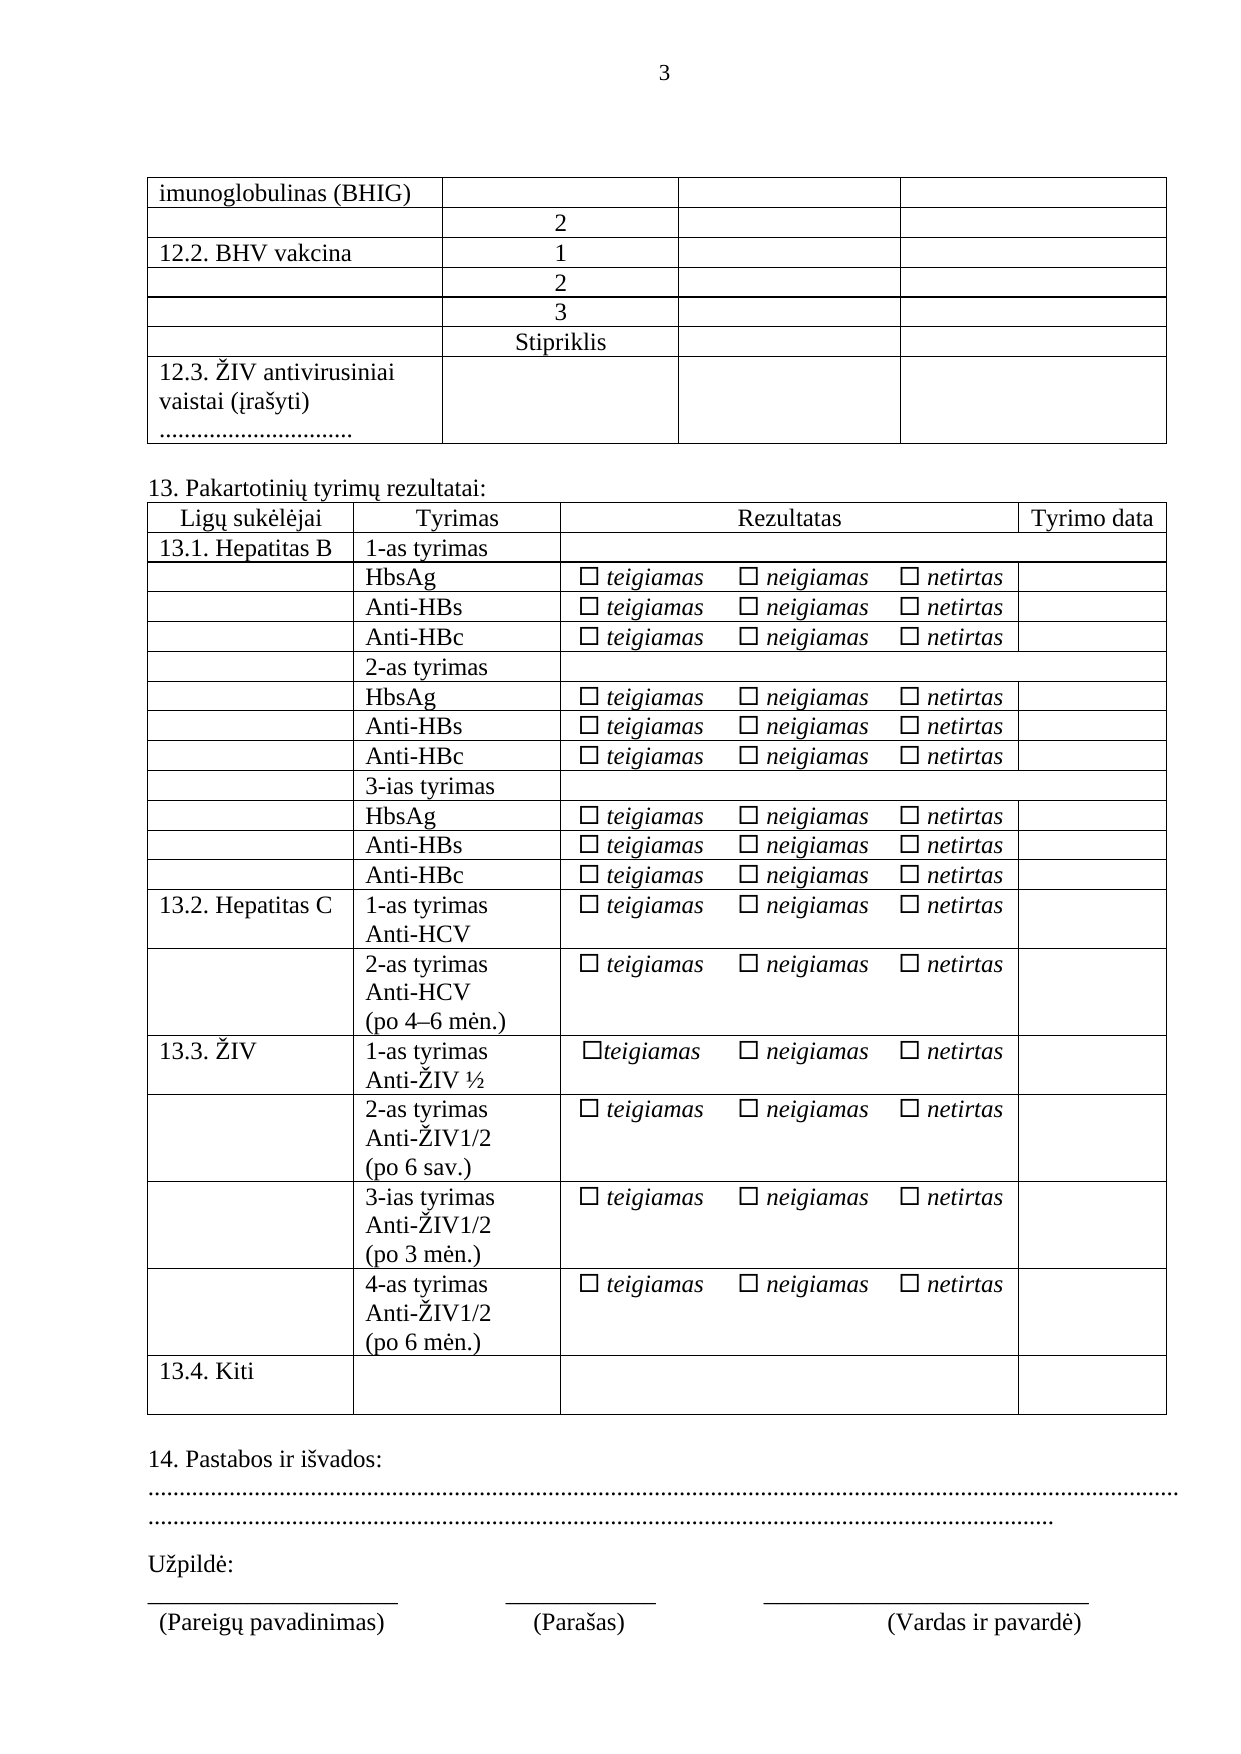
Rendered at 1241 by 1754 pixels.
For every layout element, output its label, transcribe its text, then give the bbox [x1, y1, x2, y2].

table_cell [148, 327, 442, 356]
table_cell  neigiamas [723, 563, 886, 591]
table_cell 2-as tyrimas Anti-ŽIV1/2 (po 6 sav.) [354, 1095, 560, 1181]
table_cell [148, 622, 353, 651]
table_cell  teigiamas [561, 1182, 723, 1268]
table_cell [1019, 1036, 1166, 1093]
text Užpildė: [148, 1549, 1181, 1578]
table_cell [886, 533, 1018, 561]
table_cell  neigiamas [723, 1269, 886, 1355]
table_cell [561, 652, 723, 681]
table_cell  neigiamas [723, 1182, 886, 1268]
table_cell 13.1. Hepatitas B [148, 533, 353, 561]
table_cell  netirtas [886, 1095, 1018, 1181]
table_cell  netirtas [886, 890, 1018, 948]
table_header (Vardas ir pavardė) [778, 1607, 1092, 1635]
table_cell  netirtas [886, 711, 1018, 740]
table_cell 13.3. ŽIV [148, 1036, 353, 1093]
table_cell [1019, 1269, 1166, 1355]
table_cell [1019, 949, 1166, 1035]
table_cell [679, 238, 900, 267]
table_header Tyrimo data [1019, 503, 1166, 532]
table_cell  netirtas [886, 741, 1018, 770]
table_cell [443, 178, 678, 207]
table_cell Anti-HBc [354, 860, 560, 889]
table_cell HbsAg [354, 682, 560, 710]
table_cell [901, 238, 1166, 267]
table_cell  netirtas [886, 592, 1018, 621]
table_cell  netirtas [886, 860, 1018, 889]
text ____________________ ____________ __________________________ [148, 1578, 1181, 1607]
table_cell [1019, 533, 1166, 561]
table_cell [1019, 682, 1166, 710]
table_cell 13.4. Kiti [148, 1356, 353, 1414]
table_cell [1019, 1182, 1166, 1268]
table_header Ligų sukėlėjai [148, 503, 353, 532]
table_cell  teigiamas [561, 592, 723, 621]
table_cell 4-as tyrimas Anti-ŽIV1/2 (po 6 mėn.) [354, 1269, 560, 1355]
table_cell [148, 711, 353, 740]
text ...................................................................................................................................................................................................................................................................................................................... [148, 1472, 1181, 1530]
table_cell HbsAg [354, 563, 560, 591]
table_cell [679, 357, 900, 443]
table_cell [561, 771, 723, 800]
table_cell  netirtas [886, 831, 1018, 859]
table_cell [1019, 741, 1166, 770]
table_cell [1019, 890, 1166, 948]
table_cell [901, 208, 1166, 237]
text 14. Pastabos ir išvados: [148, 1444, 1181, 1472]
table_cell 12.3. ŽIV antivirusiniai vaistai (įrašyti) ............................... [148, 357, 442, 443]
table_cell Anti-HBs [354, 711, 560, 740]
table_cell [148, 208, 442, 237]
table_cell  neigiamas [723, 831, 886, 859]
table_cell  netirtas [886, 622, 1018, 651]
table_cell 1-as tyrimas Anti-HCV [354, 890, 560, 948]
table_cell  neigiamas [723, 711, 886, 740]
table_cell  teigiamas [561, 890, 723, 948]
table_cell [723, 771, 886, 800]
table_cell [901, 357, 1166, 443]
table_cell  netirtas [886, 1182, 1018, 1268]
table_cell [1019, 801, 1166, 829]
table_cell imunoglobulinas (BHIG) [148, 178, 442, 207]
table_cell  neigiamas [723, 1095, 886, 1181]
table_cell 13.2. Hepatitas C [148, 890, 353, 948]
table_cell [723, 1356, 886, 1414]
table_cell  netirtas [886, 949, 1018, 1035]
table_cell [561, 533, 723, 561]
table_cell HbsAg [354, 801, 560, 829]
table_cell [561, 1356, 723, 1414]
table_cell Stipriklis [443, 327, 678, 356]
table_cell  teigiamas [561, 801, 723, 829]
table_cell [148, 592, 353, 621]
table_cell [148, 563, 353, 591]
table_cell [1019, 652, 1166, 681]
table_cell  teigiamas [561, 949, 723, 1035]
table_cell  teigiamas [561, 682, 723, 710]
table_cell [148, 741, 353, 770]
table_cell [1019, 860, 1166, 889]
table_cell [679, 327, 900, 356]
table_cell  teigiamas [561, 831, 723, 859]
table_cell [901, 298, 1166, 326]
table_cell  neigiamas [723, 1036, 886, 1093]
table_cell Anti-HBs [354, 831, 560, 859]
table_cell  netirtas [886, 682, 1018, 710]
table_cell Anti-HBc [354, 622, 560, 651]
table_cell 2 [443, 268, 678, 296]
table_cell  teigiamas [561, 1269, 723, 1355]
table_cell [723, 533, 886, 561]
table_header Tyrimas [354, 503, 560, 532]
table_cell 3-ias tyrimas [354, 771, 560, 800]
table_header (Pareigų pavadinimas) [148, 1607, 464, 1635]
table_cell 3-ias tyrimas Anti-ŽIV1/2 (po 3 mėn.) [354, 1182, 560, 1268]
table_cell  neigiamas [723, 890, 886, 948]
table_cell  teigiamas [561, 1036, 723, 1093]
table_cell  neigiamas [723, 622, 886, 651]
table_cell [1019, 1356, 1166, 1414]
table_cell 1-as tyrimas [354, 533, 560, 561]
table_cell  neigiamas [723, 592, 886, 621]
table_cell  neigiamas [723, 860, 886, 889]
table_header (Parašas) [464, 1607, 778, 1635]
table_cell [1019, 771, 1166, 800]
table_cell  teigiamas [561, 1095, 723, 1181]
table_cell [443, 357, 678, 443]
table_cell [148, 1095, 353, 1181]
table_cell  neigiamas [723, 949, 886, 1035]
table_cell [354, 1356, 560, 1414]
table_cell 2-as tyrimas Anti-HCV (po 4–6 mėn.) [354, 949, 560, 1035]
table_cell [1019, 622, 1166, 651]
table_cell [148, 860, 353, 889]
table_cell  teigiamas [561, 741, 723, 770]
table_cell 3 [443, 298, 678, 326]
table_cell [148, 682, 353, 710]
table_cell [148, 268, 442, 296]
table_cell [148, 1269, 353, 1355]
table_cell [1019, 1095, 1166, 1181]
table_cell [148, 298, 442, 326]
table_cell  teigiamas [561, 711, 723, 740]
table_cell  neigiamas [723, 741, 886, 770]
text 13. Pakartotinių tyrimų rezultatai: [148, 473, 1181, 502]
table_cell [1019, 563, 1166, 591]
table_cell [679, 298, 900, 326]
table_cell [679, 208, 900, 237]
table_cell  netirtas [886, 1036, 1018, 1093]
table_cell [679, 268, 900, 296]
table_cell  neigiamas [723, 682, 886, 710]
table_cell  netirtas [886, 801, 1018, 829]
table_header Rezultatas [561, 503, 1018, 532]
table_cell  neigiamas [723, 801, 886, 829]
table_cell [901, 327, 1166, 356]
table_cell [679, 178, 900, 207]
table_cell 1 [443, 238, 678, 267]
table_cell [148, 652, 353, 681]
table_cell [723, 652, 886, 681]
table_cell 1-as tyrimas Anti-ŽIV ½ [354, 1036, 560, 1093]
table_cell [886, 1356, 1018, 1414]
table_cell  teigiamas [561, 860, 723, 889]
table_cell [148, 831, 353, 859]
table_cell [148, 949, 353, 1035]
table_cell [1019, 711, 1166, 740]
table_cell [148, 771, 353, 800]
table_cell Anti-HBc [354, 741, 560, 770]
table_cell  netirtas [886, 563, 1018, 591]
table_cell [148, 1182, 353, 1268]
table_cell [1019, 592, 1166, 621]
table_cell [148, 801, 353, 829]
table_cell [1019, 831, 1166, 859]
table_cell 2 [443, 208, 678, 237]
table_cell  teigiamas [561, 622, 723, 651]
table_cell Anti-HBs [354, 592, 560, 621]
table_cell  netirtas [886, 1269, 1018, 1355]
table_cell [901, 268, 1166, 296]
table_cell [886, 771, 1018, 800]
table_cell 2-as tyrimas [354, 652, 560, 681]
table_cell [886, 652, 1018, 681]
table_cell 12.2. BHV vakcina [148, 238, 442, 267]
table_cell [901, 178, 1166, 207]
table_cell  teigiamas [561, 563, 723, 591]
